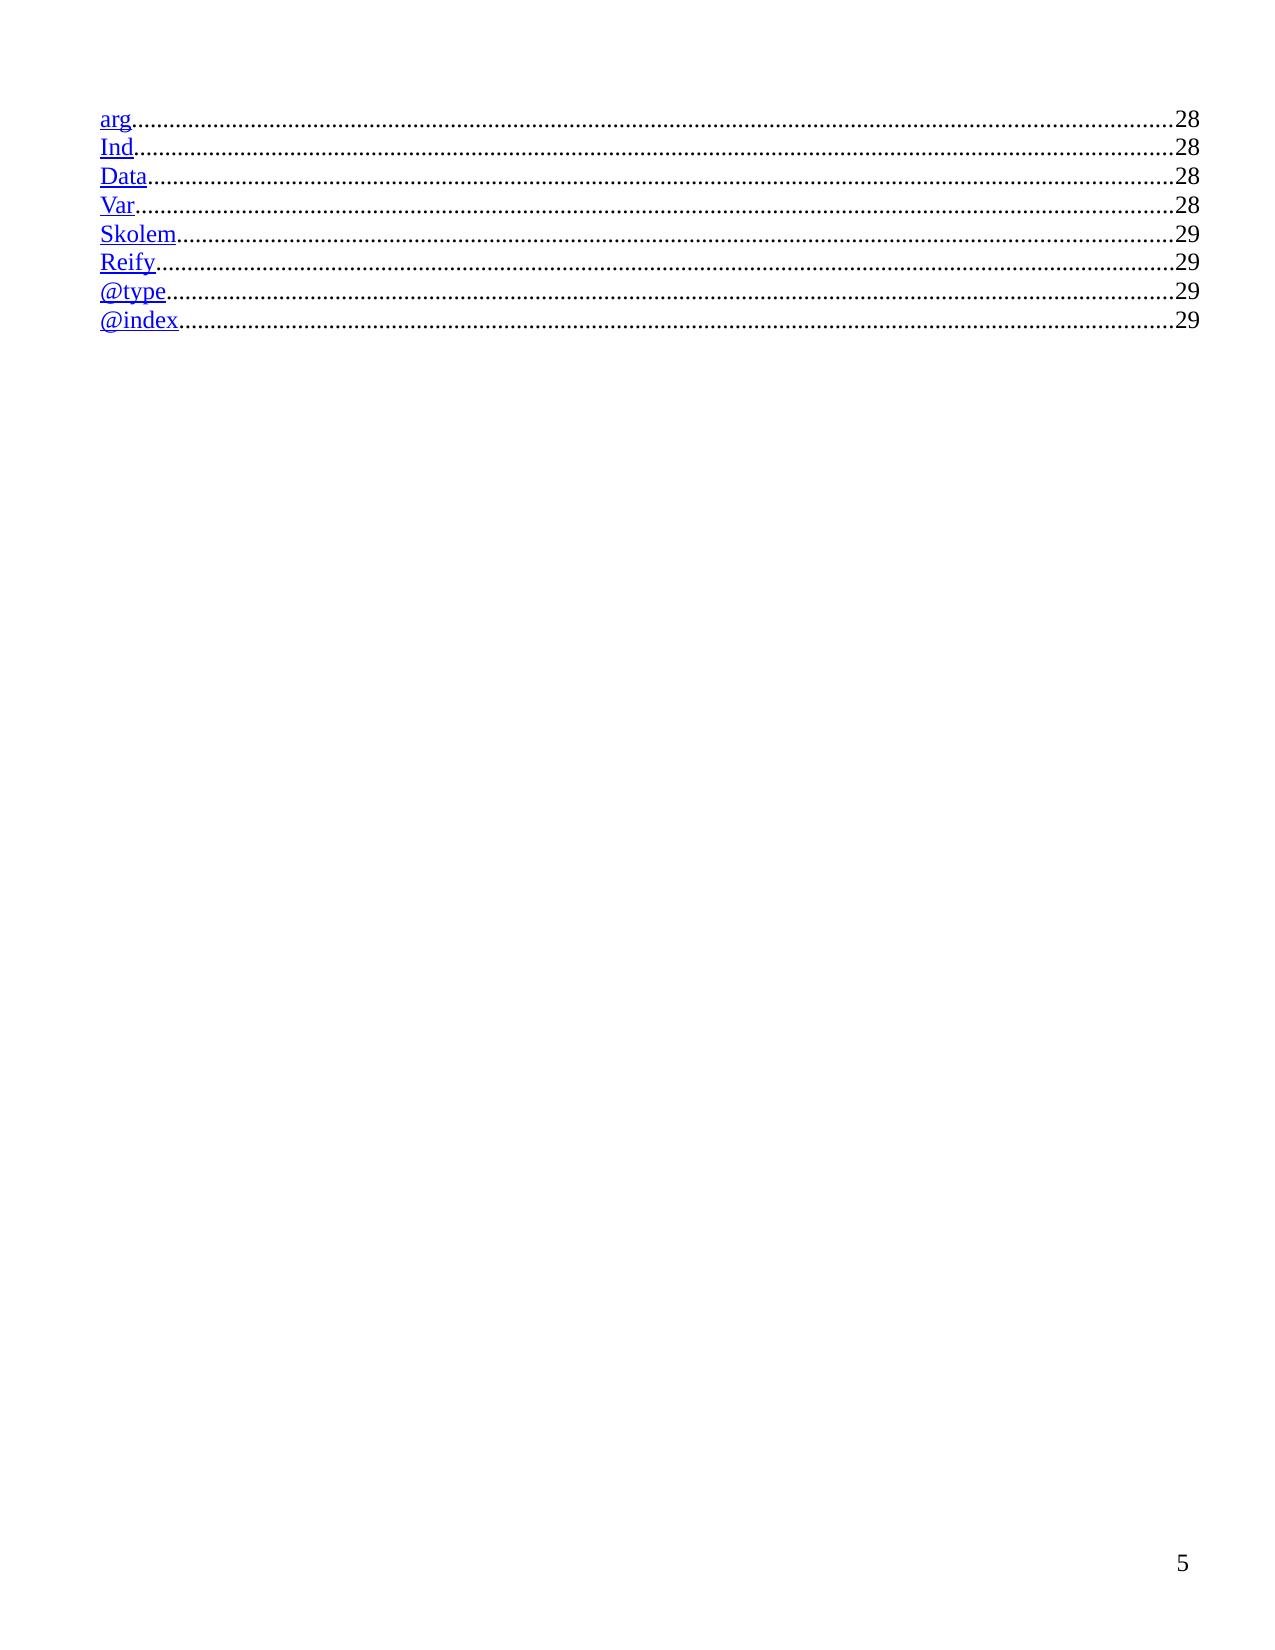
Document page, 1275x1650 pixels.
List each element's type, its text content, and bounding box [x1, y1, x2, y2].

text @index 29 [100, 305, 1200, 334]
text arg 28 [100, 104, 1200, 132]
text Data 28 [100, 161, 1200, 190]
text Ind 28 [100, 132, 1200, 161]
text Skolem 29 [100, 219, 1200, 247]
text Reify 29 [100, 247, 1200, 276]
text Var 28 [100, 190, 1200, 219]
text @type 29 [100, 276, 1200, 305]
